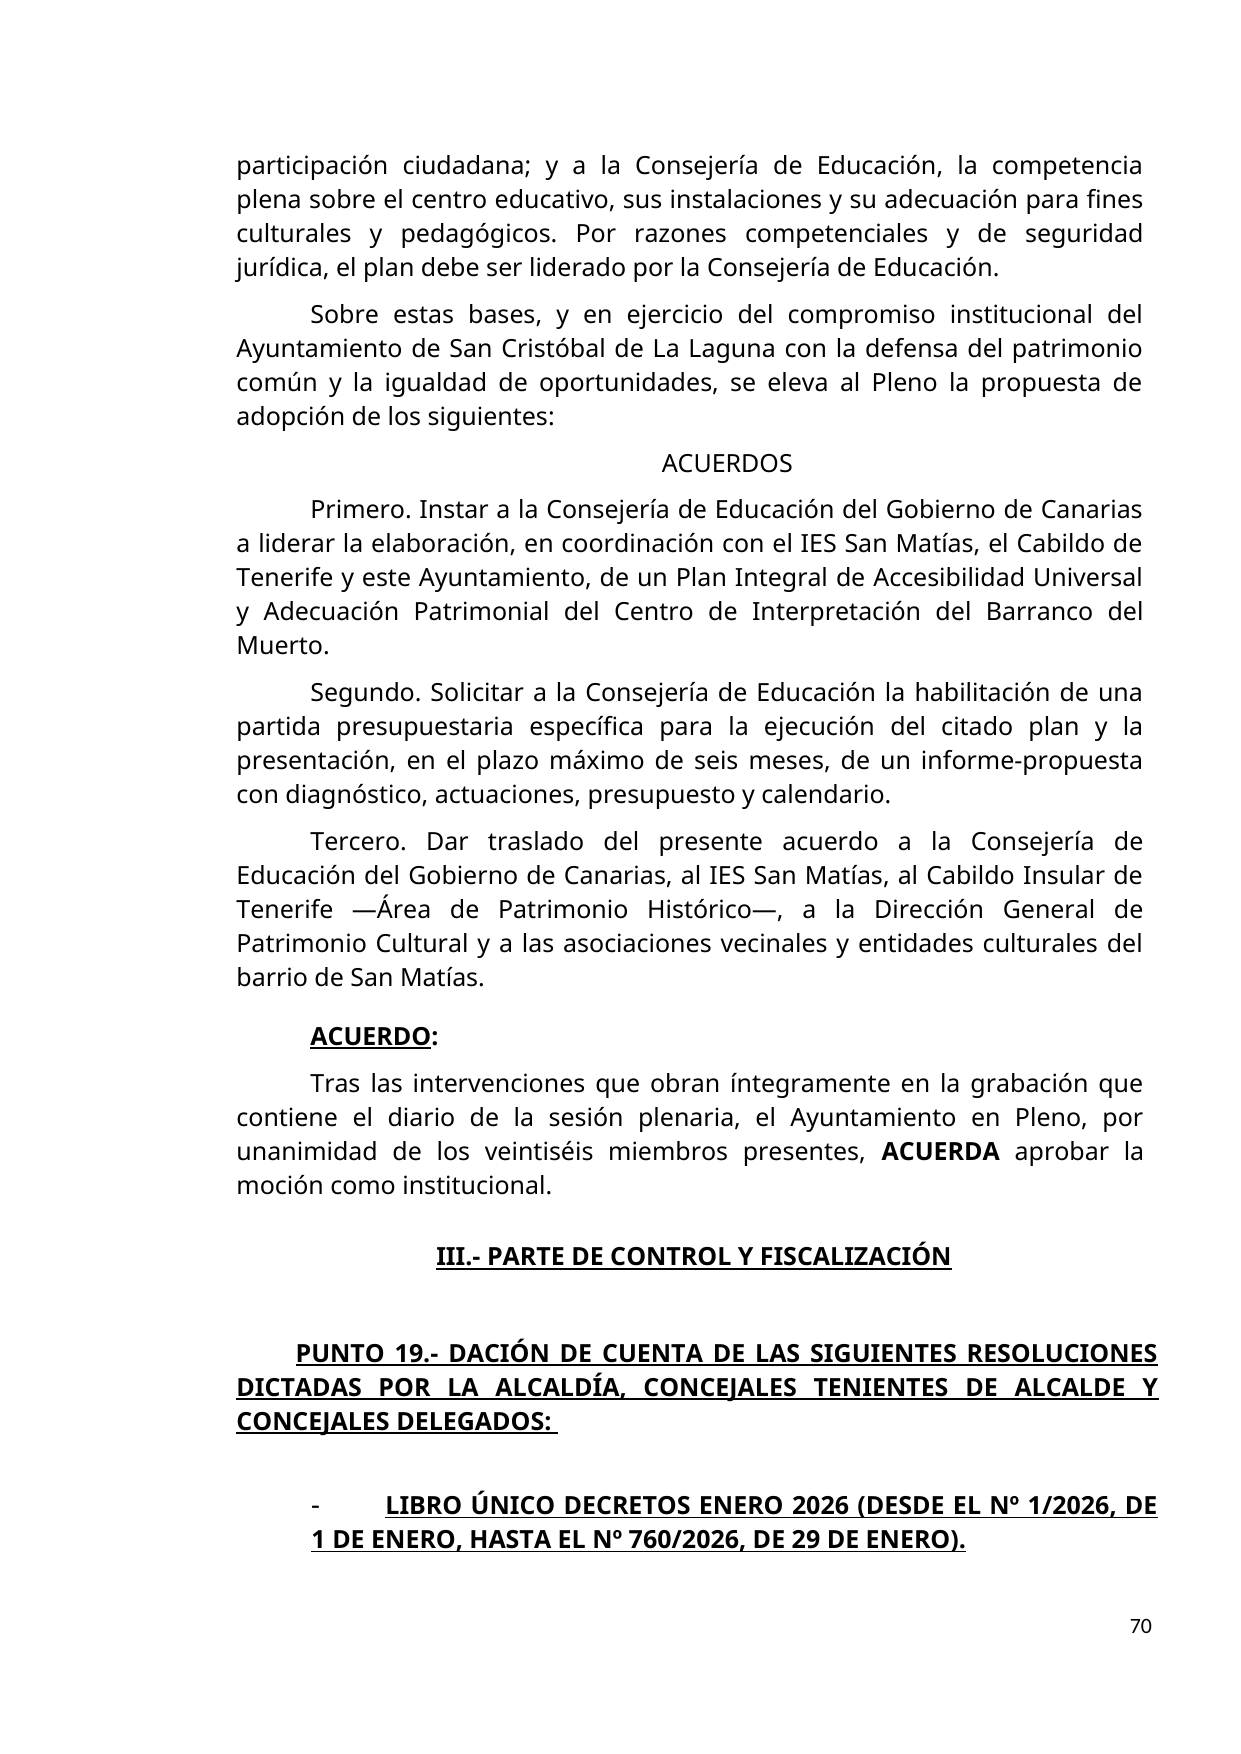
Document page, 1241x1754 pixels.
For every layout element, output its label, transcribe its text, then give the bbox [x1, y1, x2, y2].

text PUNTO 19.- DACIÓN DE CUENTA DE LAS SIGUIENTES RESOLUCIONES DICTADAS POR LA ALCALDÍA, CONCEJALES TENIENTES DE ALCALDE Y [236, 1336, 1159, 1398]
text ACUERDOS [236, 445, 1144, 479]
text participación ciudadana; y a la Consejería de Educación, la competencia plena sobre el centro educativo, sus instalaciones y su adecuación para fines culturales y pedagógicos. Por razones competenciales y de seguridad jurídica, el plan debe ser liderado por la Consejería de Educación. [236, 148, 1144, 284]
text Sobre estas bases, y en ejercicio del compromiso institucional del Ayuntamiento de San Cristóbal de La Laguna con la defensa del patrimonio común y la igualdad de oportunidades, se eleva al Pleno la propuesta de adopción de los siguientes: [236, 296, 1144, 433]
text III.- PARTE DE CONTROL Y FISCALIZACIÓN [236, 1239, 1152, 1273]
text Tras las intervenciones que obran íntegramente en la grabación que contiene el diario de la sesión plenaria, el Ayuntamiento en Pleno, por unanimidad de los veintiséis miembros presentes, ACUERDA aprobar la moción como institucional. [236, 1065, 1144, 1201]
text Segundo. Solicitar a la Consejería de Educación la habilitación de una partida presupuestaria específica para la ejecución del citado plan y la presentación, en el plazo máximo de seis meses, de un informe-propuesta con diagnóstico, actuaciones, presupuesto y calendario. [236, 674, 1144, 811]
list LIBRO ÚNICO DECRETOS ENERO 2026 (DESDE EL Nº 1/2026, DE 1 DE ENERO, HASTA EL Nº 760/2026, DE 29 DE ENERO). [311, 1488, 1159, 1556]
text CONCEJALES DELEGADOS: [236, 1400, 1159, 1438]
text ACUERDO: [236, 1019, 1144, 1053]
text Tercero. Dar traslado del presente acuerdo a la Consejería de Educación del Gobierno de Canarias, al IES San Matías, al Cabildo Insular de Tenerife —Área de Patrimonio Histórico—, a la Dirección General de Patrimonio Cultural y a las asociaciones vecinales y entidades culturales del barrio de San Matías. [236, 823, 1144, 994]
text Primero. Instar a la Consejería de Educación del Gobierno de Canarias a liderar la elaboración, en coordinación con el IES San Matías, el Cabildo de Tenerife y este Ayuntamiento, de un Plan Integral de Accesibilidad Universal y Adecuación Patrimonial del Centro de Interpretación del Barranco del Muerto. [236, 492, 1144, 662]
